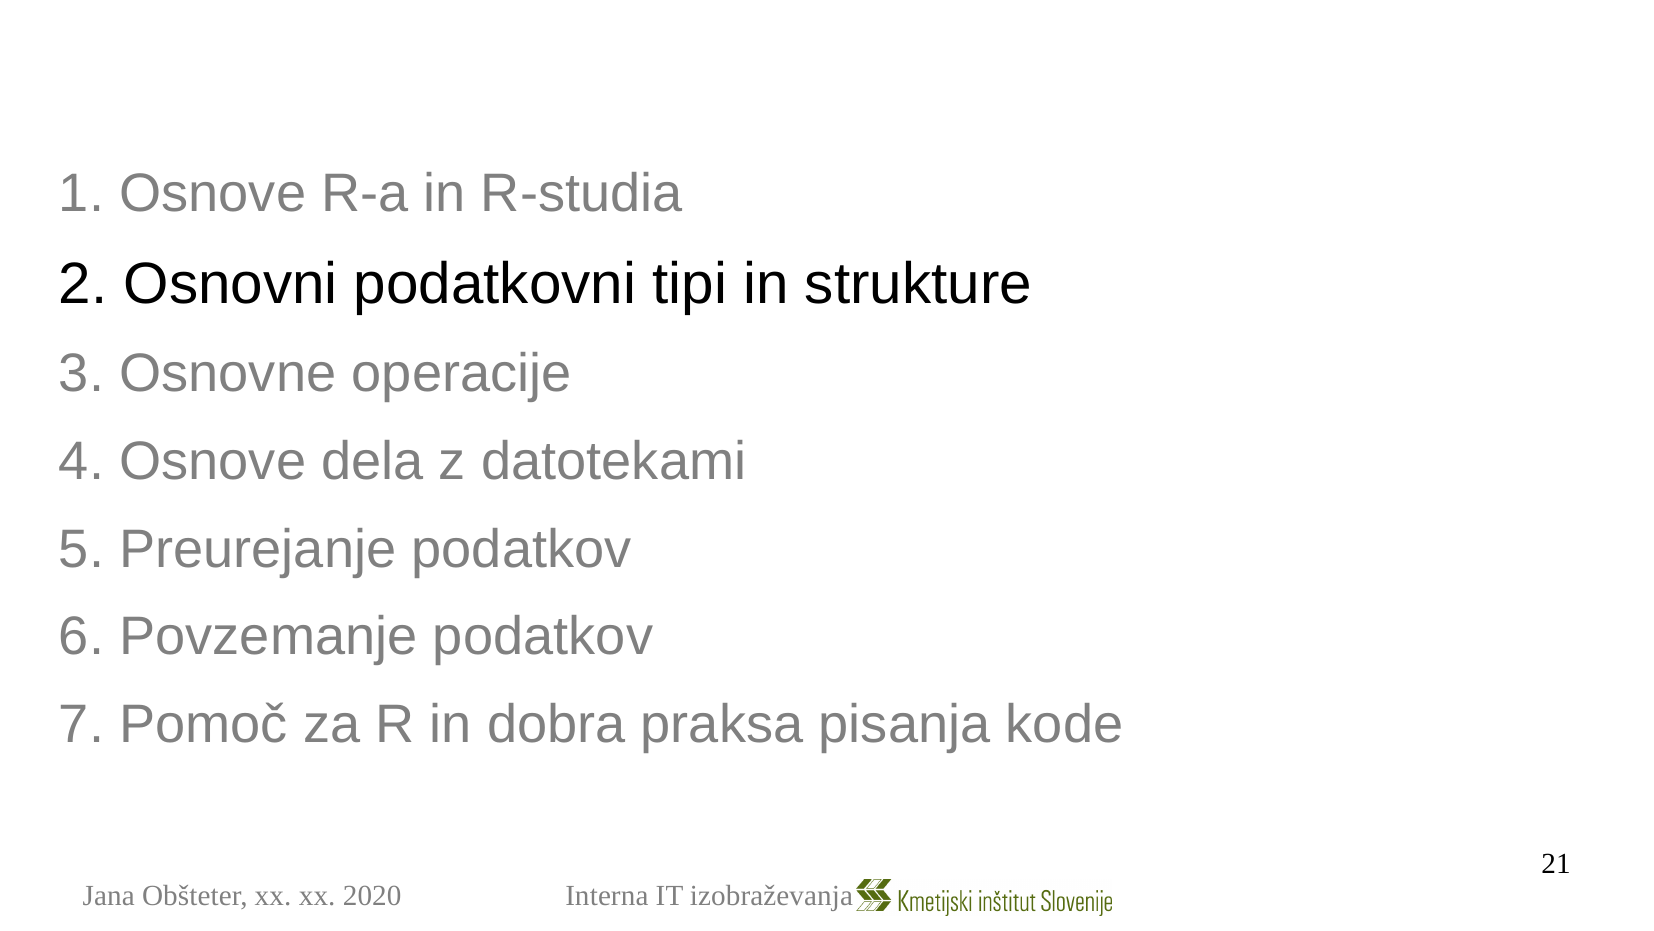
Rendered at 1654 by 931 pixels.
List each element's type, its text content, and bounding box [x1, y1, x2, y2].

list 1. Osnove R-a in R-studia 2. Osnovni podatkovni tipi in strukture 3. Osnovne operacije 4. Osnove dela z datotekami 5. Preurejanje podatkov 6. Povzemanje podatkov 7. Pomoč za R in dobra praksa pisanja kode [59, 153, 1619, 815]
picture [856, 879, 1112, 916]
